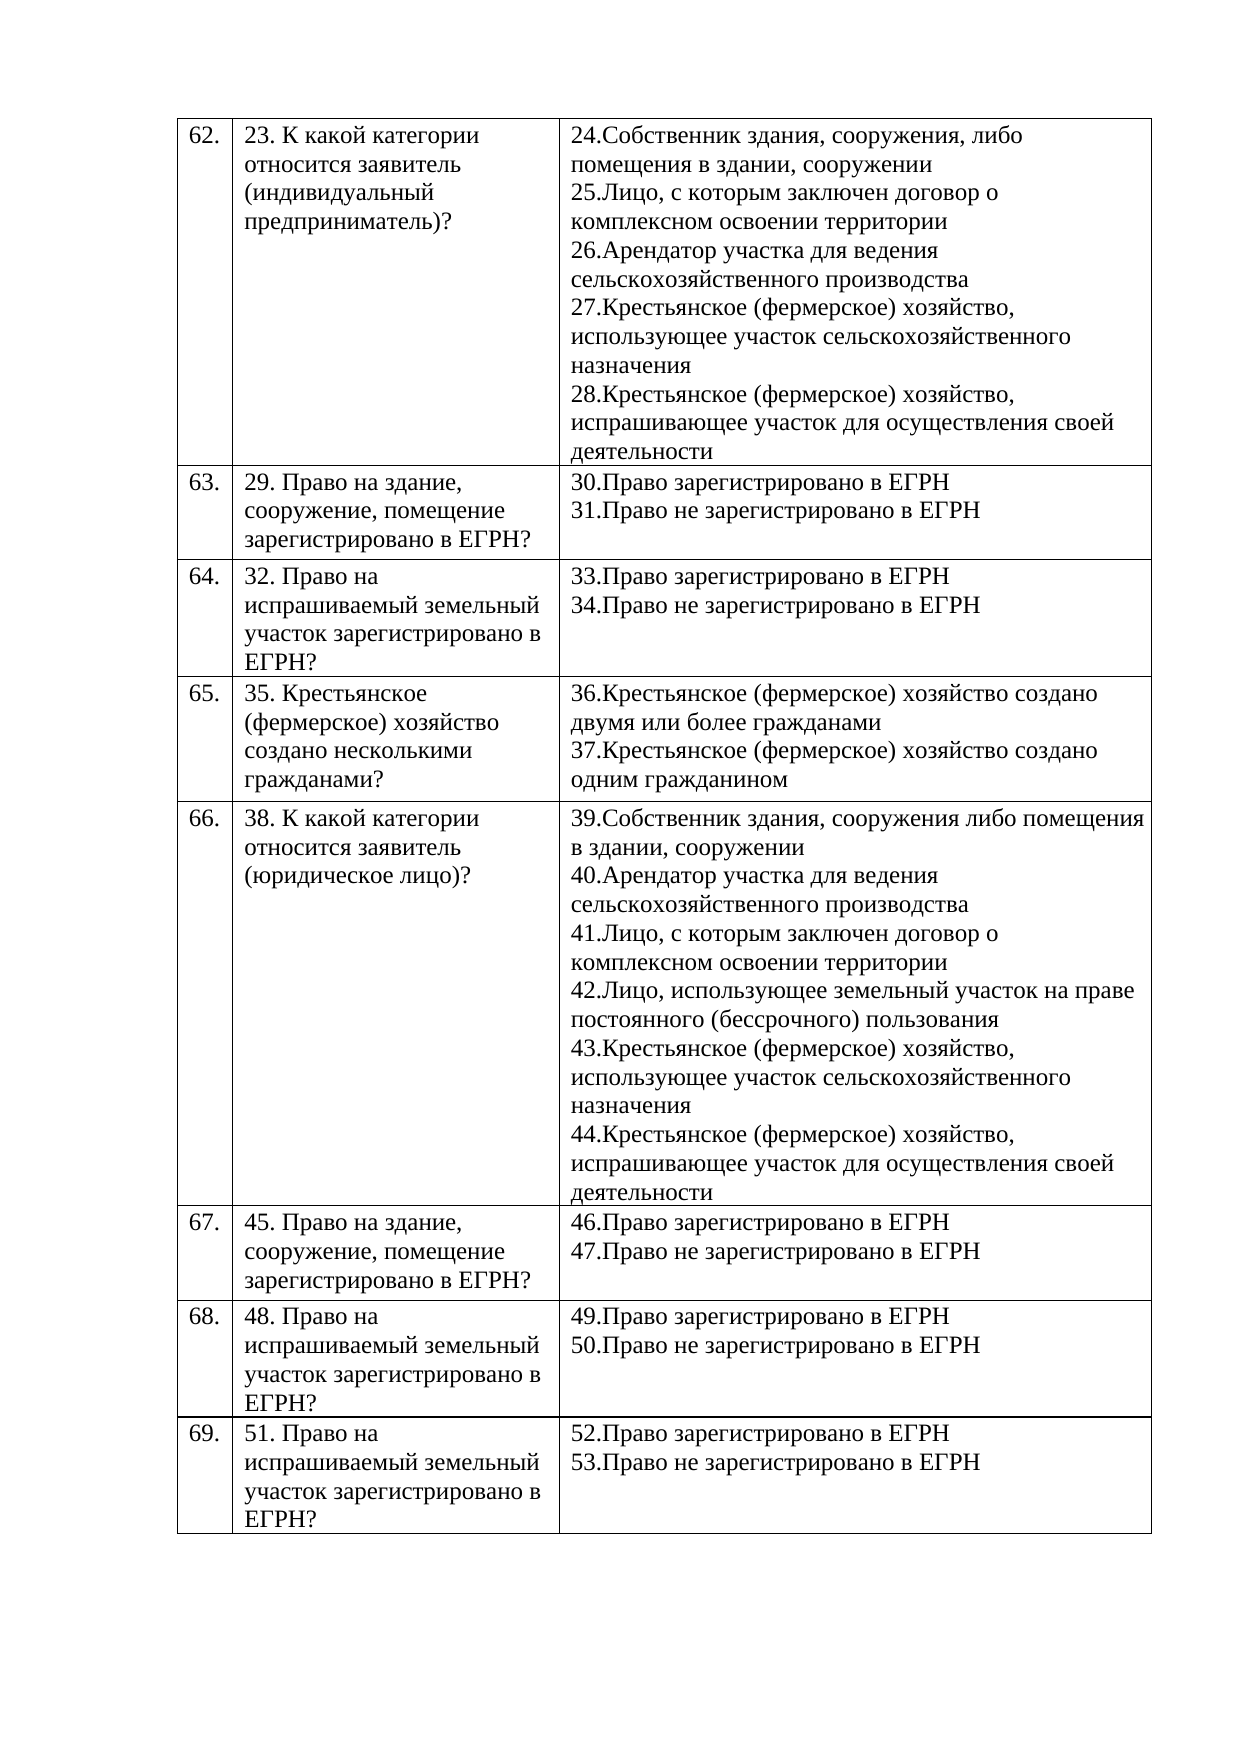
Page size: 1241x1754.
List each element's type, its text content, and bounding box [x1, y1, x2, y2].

table_cell Право зарегистрировано в ЕГРН Право не зарегистрировано в ЕГРН [560, 1418, 1151, 1533]
table_cell 45. Право на здание, сооружение, помещение зарегистрировано в ЕГРН? [233, 1206, 559, 1299]
table_cell 29. Право на здание, сооружение, помещение зарегистрировано в ЕГРН? [233, 466, 559, 559]
table_cell 63. [178, 466, 232, 559]
table_cell 65. [178, 677, 232, 801]
table_cell 68. [178, 1301, 232, 1416]
table_cell Собственник здания, сооружения либо помещения в здании, сооружении Арендатор участка для ведения сельскохозяйственного производства Лицо, с которым заключен договор о комплексном освоении территории Лицо, использующее земельный участок на праве постоянного (бессрочного) пользования Крестьянское (фермерское) хозяйство, использующее участок сельскохозяйственного назначения Крестьянское (фермерское) хозяйство, испрашивающее участок для осуществления своей деятельности [560, 802, 1151, 1205]
table_cell 38. К какой категории относится заявитель (юридическое лицо)? [233, 802, 559, 1205]
table_cell 67. [178, 1206, 232, 1299]
table_cell 35. Крестьянское (фермерское) хозяйство создано несколькими гражданами? [233, 677, 559, 801]
table_cell Право зарегистрировано в ЕГРН Право не зарегистрировано в ЕГРН [560, 466, 1151, 559]
table_cell 69. [178, 1418, 232, 1533]
table_cell 66. [178, 802, 232, 1205]
table_cell 62. [178, 119, 232, 465]
table_cell Право зарегистрировано в ЕГРН Право не зарегистрировано в ЕГРН [560, 1206, 1151, 1299]
table_cell Крестьянское (фермерское) хозяйство создано двумя или более гражданами Крестьянское (фермерское) хозяйство создано одним гражданином [560, 677, 1151, 801]
table_cell Право зарегистрировано в ЕГРН Право не зарегистрировано в ЕГРН [560, 1301, 1151, 1416]
table_cell 48. Право на испрашиваемый земельный участок зарегистрировано в ЕГРН? [233, 1301, 559, 1416]
table_cell 23. К какой категории относится заявитель (индивидуальный предприниматель)? [233, 119, 559, 465]
table_cell Собственник здания, сооружения, либо помещения в здании, сооружении Лицо, с которым заключен договор о комплексном освоении территории Арендатор участка для ведения сельскохозяйственного производства Крестьянское (фермерское) хозяйство, использующее участок сельскохозяйственного назначения Крестьянское (фермерское) хозяйство, испрашивающее участок для осуществления своей деятельности [560, 119, 1151, 465]
table_cell 32. Право на испрашиваемый земельный участок зарегистрировано в ЕГРН? [233, 560, 559, 676]
table_cell 51. Право на испрашиваемый земельный участок зарегистрировано в ЕГРН? [233, 1418, 559, 1533]
table_cell Право зарегистрировано в ЕГРН Право не зарегистрировано в ЕГРН [560, 560, 1151, 676]
table_cell 64. [178, 560, 232, 676]
